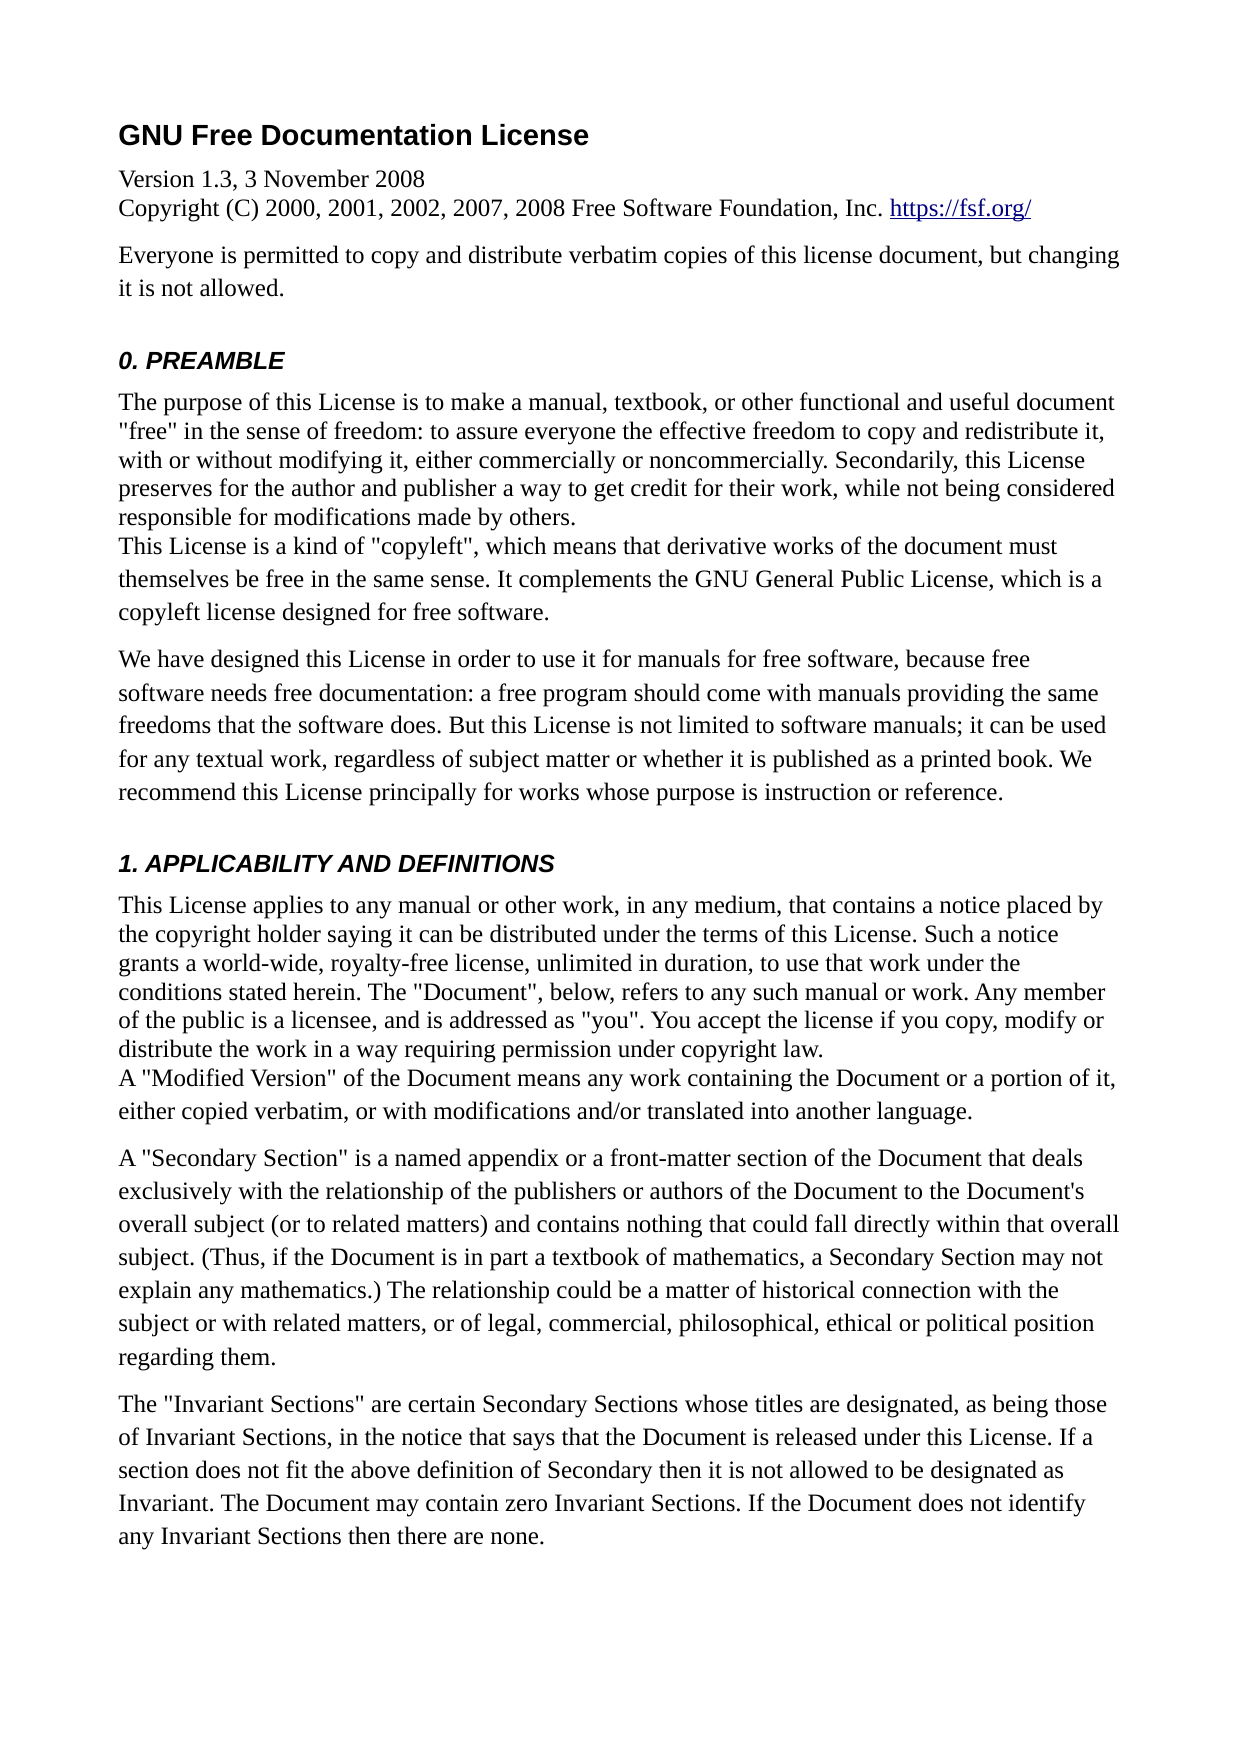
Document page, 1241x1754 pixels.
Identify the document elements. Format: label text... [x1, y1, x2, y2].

subtitle GNU Free Documentation License [118, 118, 1122, 152]
text We have designed this License in order to use it for manuals for free software, because free software needs free documentation: a free program should come with manuals providing the same freedoms that the software does. But this License is not limited to software manuals; it can be used for any textual work, regardless of subject matter or whether it is published as a printed book. We recommend this License principally for works whose purpose is instruction or reference. [118, 644, 1122, 805]
subtitle 0. PREAMBLE [118, 346, 1122, 375]
text This License applies to any manual or other work, in any medium, that contains a notice placed by the copyright holder saying it can be distributed under the terms of this License. Such a notice grants a world-wide, royalty-free license, unlimited in duration, to use that work under the conditions stated herein. The "Document", below, refers to any such manual or work. Any member of the public is a licensee, and is addressed as "you". You accept the license if you copy, modify or distribute the work in a way requiring permission under copyright law. [118, 890, 1122, 1063]
text Everyone is permitted to copy and distribute verbatim copies of this license document, but changing it is not allowed. [118, 241, 1122, 302]
text A "Modified Version" of the Document means any work containing the Document or a portion of it, either copied verbatim, or with modifications and/or translated into another language. [118, 1063, 1122, 1124]
text This License is a kind of "copyleft", which means that derivative works of the document must themselves be free in the same sense. It complements the GNU General Public License, which is a copyleft license designed for free software. [118, 531, 1122, 626]
subtitle 1. APPLICABILITY AND DEFINITIONS [118, 849, 1122, 878]
text A "Secondary Section" is a named appendix or a front-matter section of the Document that deals exclusively with the relationship of the publishers or authors of the Document to the Document's overall subject (or to related matters) and contains nothing that could fall directly within that overall subject. (Thus, if the Document is in part a textbook of mathematics, a Secondary Section may not explain any mathematics.) The relationship could be a matter of historical connection with the subject or with related matters, or of legal, commercial, philosophical, ethical or political position regarding them. [118, 1143, 1122, 1370]
text Version 1.3, 3 November 2008 [118, 164, 1122, 193]
text Copyright (C) 2000, 2001, 2002, 2007, 2008 Free Software Foundation, Inc. https://fsf.org/ [118, 193, 1122, 222]
text The "Invariant Sections" are certain Secondary Sections whose titles are designated, as being those of Invariant Sections, in the notice that says that the Document is released under this License. If a section does not fit the above definition of Secondary then it is not allowed to be designated as Invariant. The Document may contain zero Invariant Sections. If the Document does not identify any Invariant Sections then there are none. [118, 1389, 1122, 1550]
text The purpose of this License is to make a manual, textbook, or other functional and useful document "free" in the sense of freedom: to assure everyone the effective freedom to copy and redistribute it, with or without modifying it, either commercially or noncommercially. Secondarily, this License preserves for the author and publisher a way to get credit for their work, while not being considered responsible for modifications made by others. [118, 387, 1122, 531]
